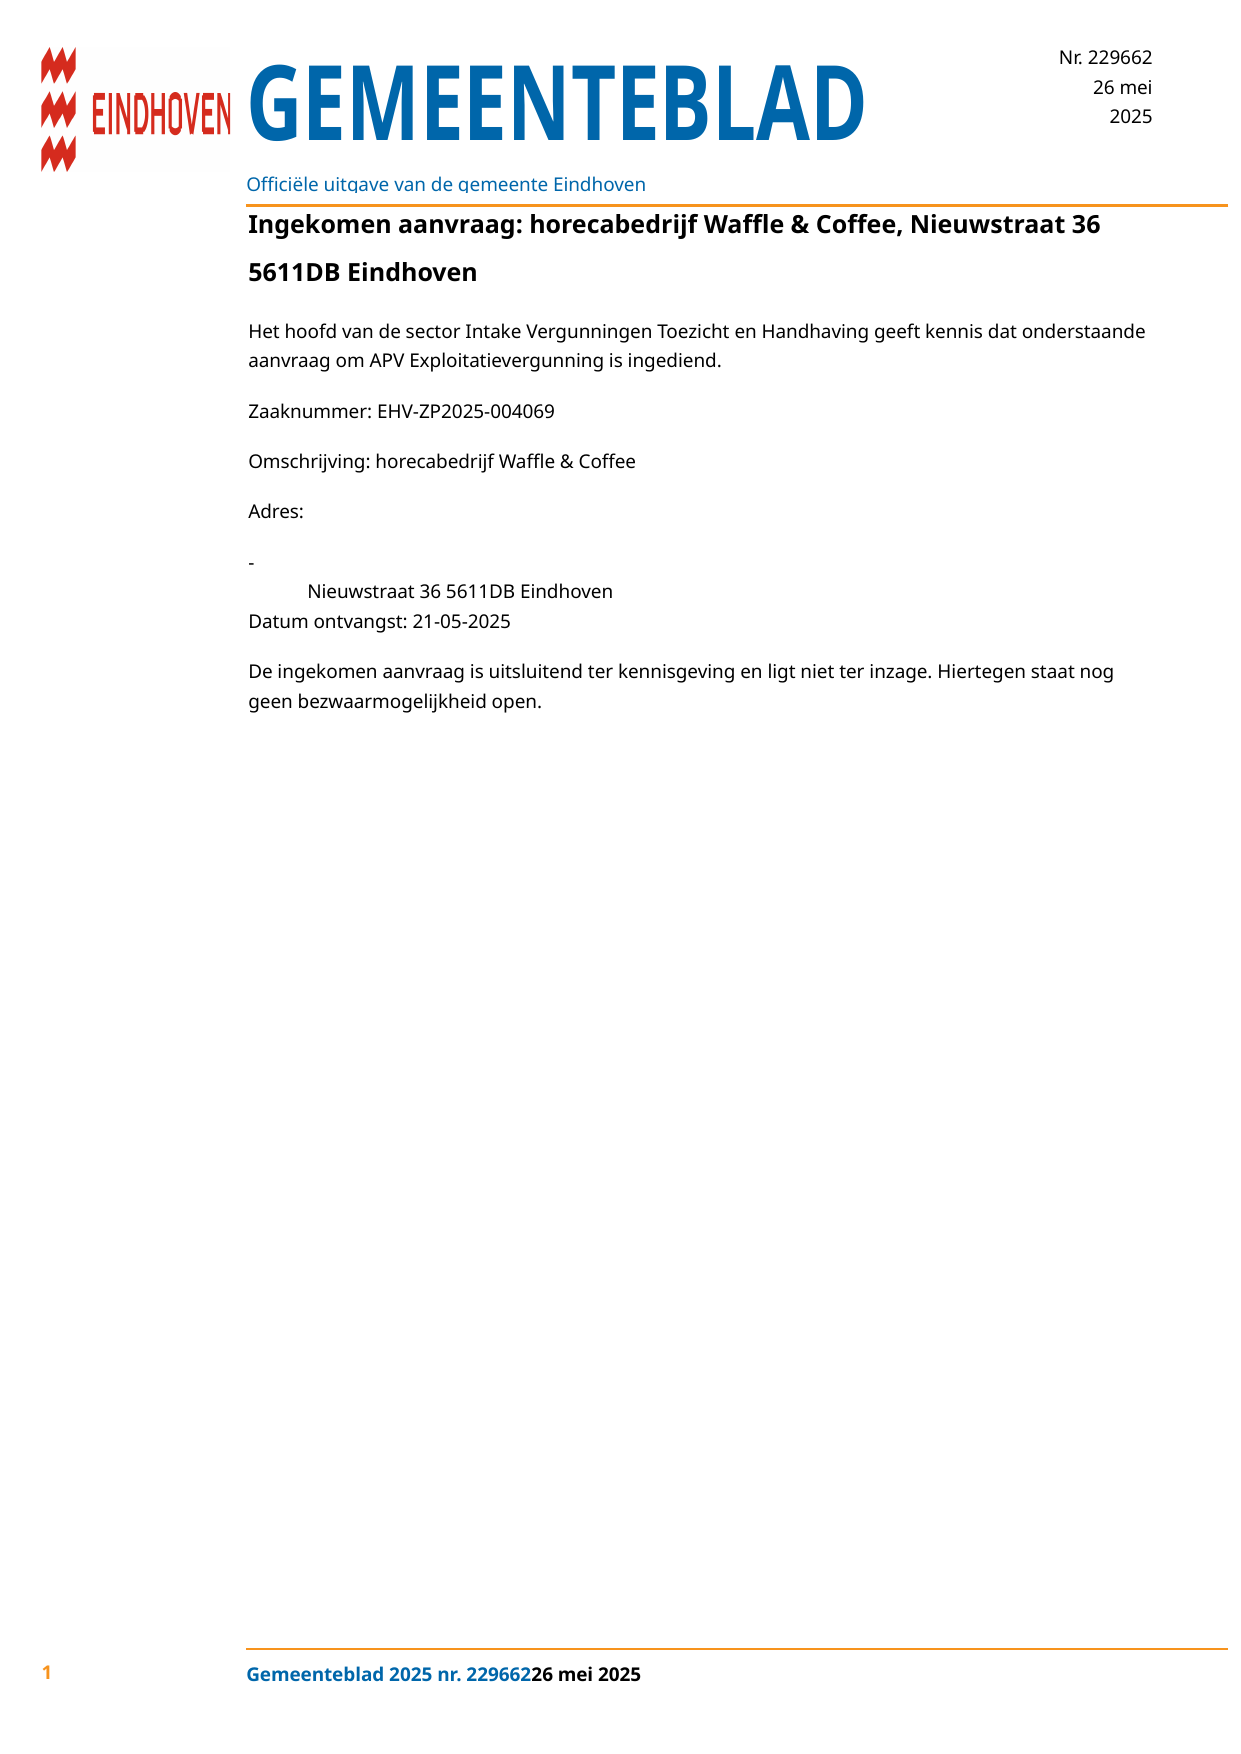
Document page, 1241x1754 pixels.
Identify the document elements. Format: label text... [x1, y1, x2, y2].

text De ingekomen aanvraag is uitsluitend ter kennisgeving en ligt niet ter inzage. Hiertegen staat nog geen bezwaarmogelijkheid open. [248, 659, 1152, 714]
text Het hoofd van de sector Intake Vergunningen Toezicht en Handhaving geeft kennis dat onderstaande aanvraag om APV Exploitatievergunning is ingediend. [248, 318, 1152, 373]
list Nieuwstraat 36 5611DB Eindhoven [248, 579, 1152, 604]
text Ingekomen aanvraag: horecabedrijf Waffle & Coffee, Nieuwstraat 36 5611DB Eindhoven [248, 207, 1152, 288]
text Omschrijving: horecabedrijf Waffle & Coffee [248, 448, 1152, 474]
text Zaaknummer: EHV-ZP2025-004069 [248, 398, 1152, 424]
text Adres: [248, 499, 1152, 524]
picture [41, 47, 231, 172]
text Datum ontvangst: 21-05-2025 [248, 608, 1152, 634]
